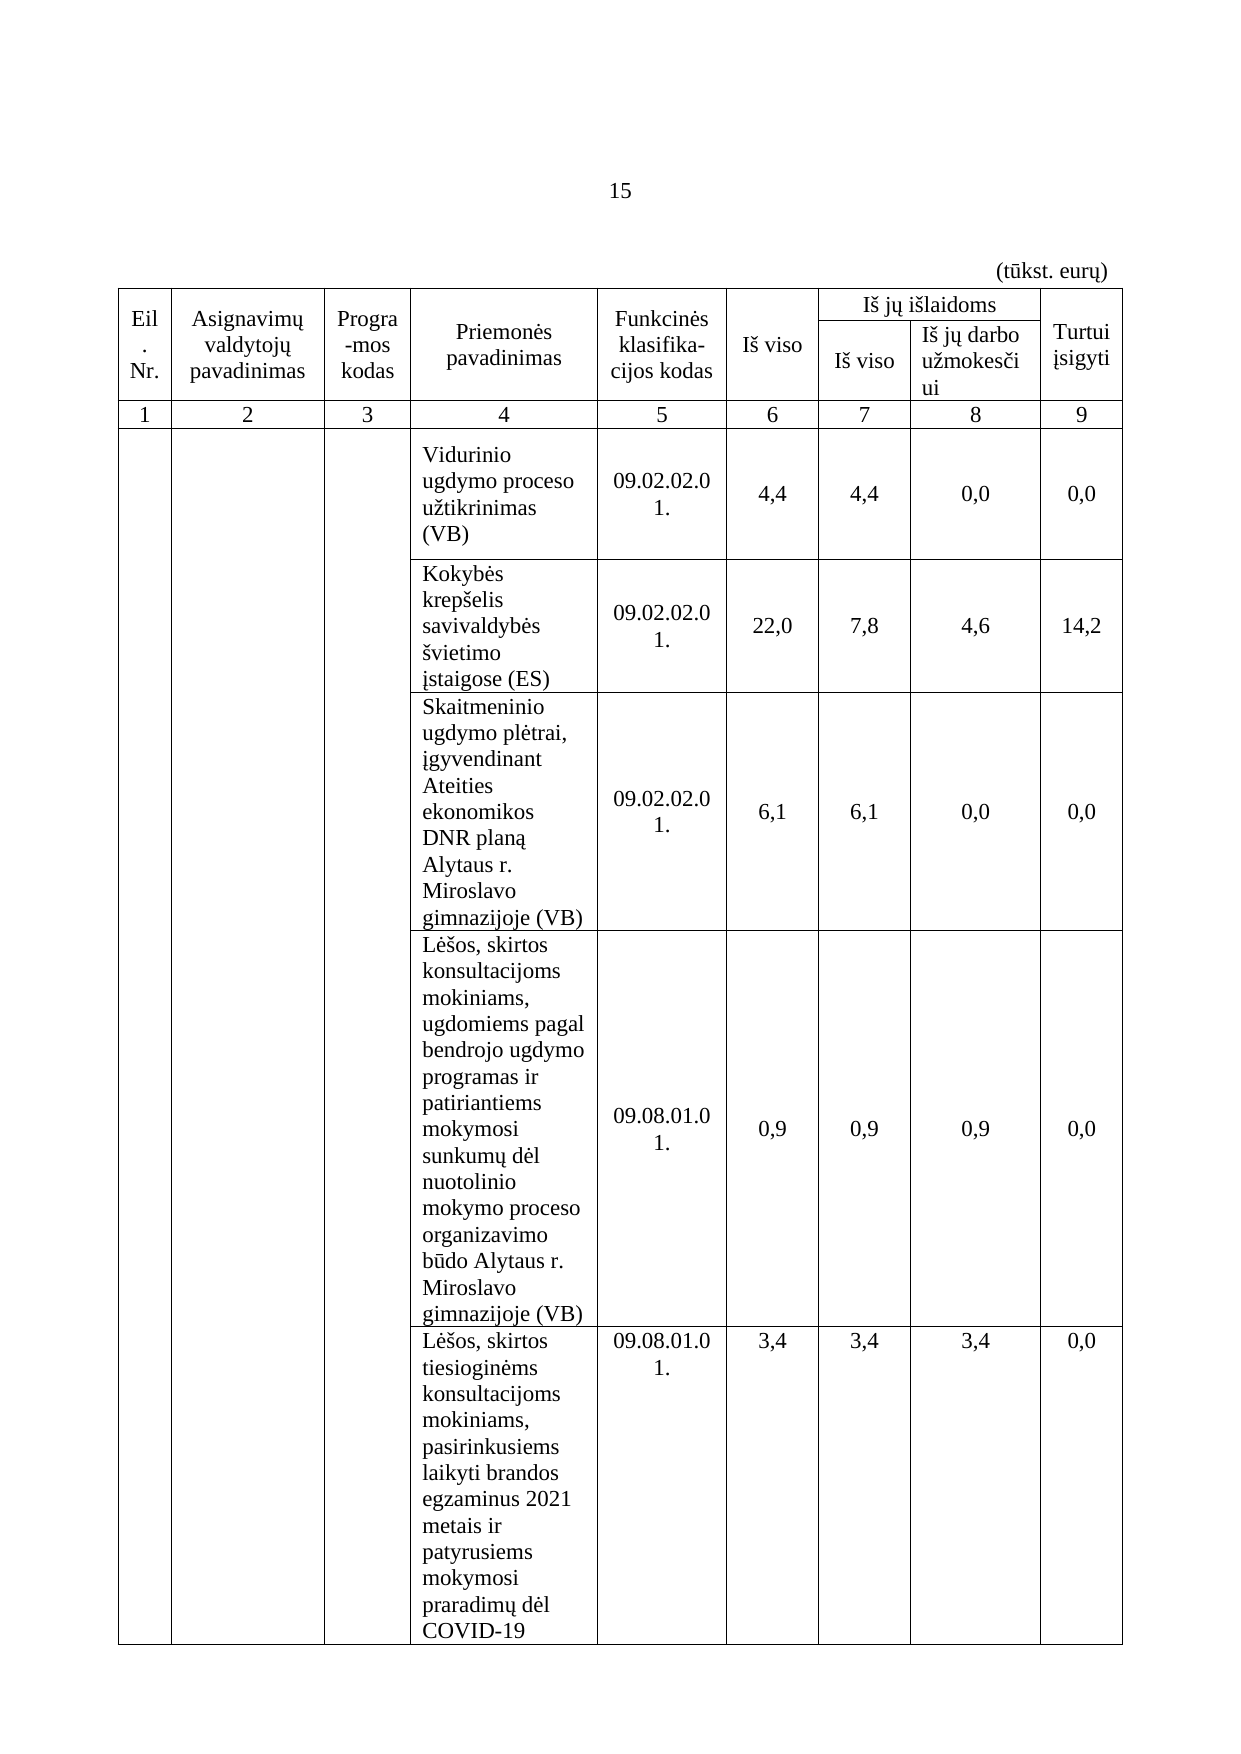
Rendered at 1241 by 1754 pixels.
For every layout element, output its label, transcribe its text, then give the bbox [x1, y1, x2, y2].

table_cell Iš jų darbo užmokesčiui [911, 321, 1040, 400]
table_cell [172, 429, 324, 1643]
table_header [171, 253, 324, 288]
table_cell 09.02.02.01. [598, 693, 726, 930]
table_cell 4,4 [727, 429, 818, 559]
table_cell 1 [119, 401, 171, 428]
table_cell 22,0 [727, 560, 818, 692]
table_cell Vidurinio ugdymo proceso užtikrinimas (VB) [411, 429, 597, 559]
table_cell 6,1 [727, 693, 818, 930]
table_cell 5 [598, 401, 726, 428]
table_cell 6 [727, 401, 818, 428]
table_cell 0,0 [1041, 1327, 1122, 1643]
table_cell 4 [411, 401, 597, 428]
table_cell 0,0 [1041, 429, 1122, 559]
table_cell 3 [325, 401, 410, 428]
table_cell 09.02.02.01. [598, 560, 726, 692]
table_cell 4,4 [819, 429, 910, 559]
table_cell 0,9 [727, 931, 818, 1326]
table_header [411, 253, 597, 288]
table_header [726, 253, 818, 288]
table_cell Skaitmeninio ugdymo plėtrai, įgyvendinant Ateities ekonomikos DNR planą Alytaus r. Miroslavo gimnazijoje (VB) [411, 693, 597, 930]
table_cell 09.08.01.01. [598, 931, 726, 1326]
table_cell Kokybės krepšelis savivaldybės švietimo įstaigose (ES) [411, 560, 597, 692]
table_cell Lėšos, skirtos tiesioginėms konsultacijoms mokiniams, pasirinkusiems laikyti brandos egzaminus 2021 metais ir patyrusiems mokymosi praradimų dėl COVID-19 [411, 1327, 597, 1643]
table_cell Iš viso [819, 321, 910, 400]
table_cell 09.08.01.01. [598, 1327, 726, 1643]
table_cell Progra-mos kodas [325, 289, 410, 400]
table_cell 9 [1041, 401, 1122, 428]
table_header [597, 253, 726, 288]
table_header [324, 253, 411, 288]
table_cell Iš viso [727, 289, 818, 400]
table_cell Lėšos, skirtos konsultacijoms mokiniams, ugdomiems pagal bendrojo ugdymo programas ir patiriantiems mokymosi sunkumų dėl nuotolinio mokymo proceso organizavimo būdo Alytaus r. Miroslavo gimnazijoje (VB) [411, 931, 597, 1326]
table_cell Eil. Nr. [119, 289, 171, 400]
table_cell 3,4 [819, 1327, 910, 1643]
table_cell 0,0 [911, 693, 1040, 930]
table_cell 3,4 [727, 1327, 818, 1643]
table_cell Funkcinės klasifika-cijos kodas [598, 289, 726, 400]
table_cell Iš jų išlaidoms [819, 289, 1040, 320]
table_cell [119, 429, 171, 1643]
table_cell 6,1 [819, 693, 910, 930]
table_cell 3,4 [911, 1327, 1040, 1643]
table_header (tūkst. eurų) [910, 253, 1122, 288]
table_cell 0,9 [819, 931, 910, 1326]
table_cell 7 [819, 401, 910, 428]
table_cell 2 [172, 401, 324, 428]
table_cell Turtui įsigyti [1041, 289, 1122, 400]
table_header [818, 253, 910, 288]
table_cell 7,8 [819, 560, 910, 692]
table_cell 4,6 [911, 560, 1040, 692]
table_cell 0,0 [911, 429, 1040, 559]
table_cell 8 [911, 401, 1040, 428]
table_cell 09.02.02.01. [598, 429, 726, 559]
table_cell 0,9 [911, 931, 1040, 1326]
table_cell Asignavimų valdytojų pavadinimas [172, 289, 324, 400]
table_cell [325, 429, 410, 1643]
table_cell 0,0 [1041, 693, 1122, 930]
table_cell Priemonės pavadinimas [411, 289, 597, 400]
table_header [118, 253, 171, 288]
table_cell 14,2 [1041, 560, 1122, 692]
table_cell 0,0 [1041, 931, 1122, 1326]
